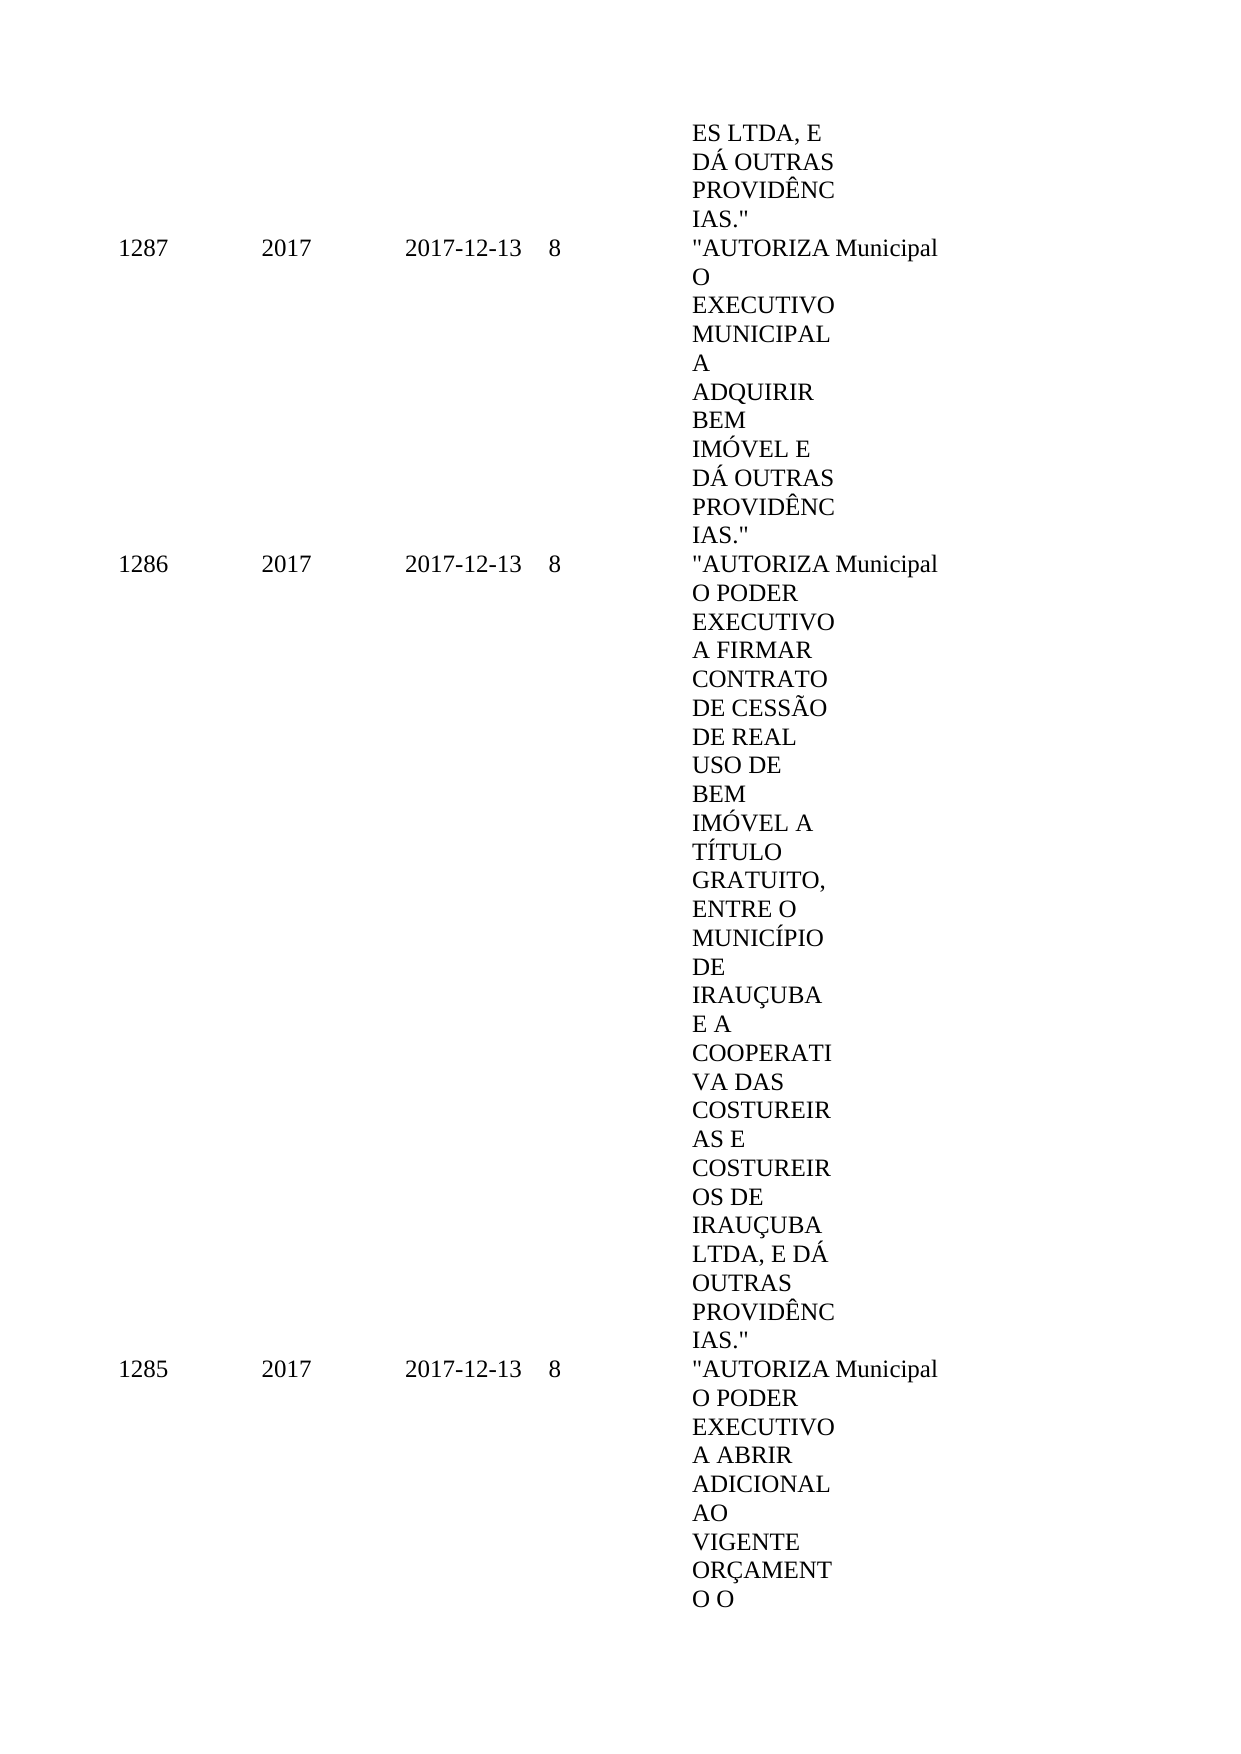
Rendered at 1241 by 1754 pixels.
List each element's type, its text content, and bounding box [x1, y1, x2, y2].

table_cell "AUTORIZA O PODER EXECUTIVO A ABRIR ADICIONAL AO VIGENTE ORÇAMENTO O [692, 1354, 835, 1613]
table_cell 2017-12-13 [405, 1354, 548, 1613]
table_cell 1285 [118, 1354, 261, 1613]
table_cell "AUTORIZA O EXECUTIVO MUNICIPAL A ADQUIRIR BEM IMÓVEL E DÁ OUTRAS PROVIDÊNCIAS." [692, 233, 835, 549]
table_cell 2017 [261, 549, 405, 1354]
table_cell 2017-12-13 [405, 549, 548, 1354]
table_cell [979, 118, 1122, 233]
table_cell [979, 1354, 1122, 1613]
table_cell [405, 118, 548, 233]
table_cell 1287 [118, 233, 261, 549]
table_cell 8 [548, 233, 692, 549]
table_cell 2017 [261, 233, 405, 549]
table_cell [979, 549, 1122, 1354]
table_cell [118, 118, 261, 233]
table_cell 2017-12-13 [405, 233, 548, 549]
table_cell Municipal [835, 1354, 979, 1613]
table_cell [261, 118, 405, 233]
table_cell [548, 118, 692, 233]
table_cell Municipal [835, 233, 979, 549]
table_cell 1286 [118, 549, 261, 1354]
table_cell [979, 233, 1122, 549]
table_cell [835, 118, 979, 233]
table_cell 8 [548, 549, 692, 1354]
table_cell "AUTORIZA O PODER EXECUTIVO A FIRMAR CONTRATO DE CESSÃO DE REAL USO DE BEM IMÓVEL A TÍTULO GRATUITO, ENTRE O MUNICÍPIO DE IRAUÇUBA E A COOPERATIVA DAS COSTUREIRAS E COSTUREIROS DE IRAUÇUBA LTDA, E DÁ OUTRAS PROVIDÊNCIAS." [692, 549, 835, 1354]
table_cell ES LTDA, E DÁ OUTRAS PROVIDÊNCIAS." [692, 118, 835, 233]
table_cell Municipal [835, 549, 979, 1354]
table_cell 2017 [261, 1354, 405, 1613]
table_cell 8 [548, 1354, 692, 1613]
